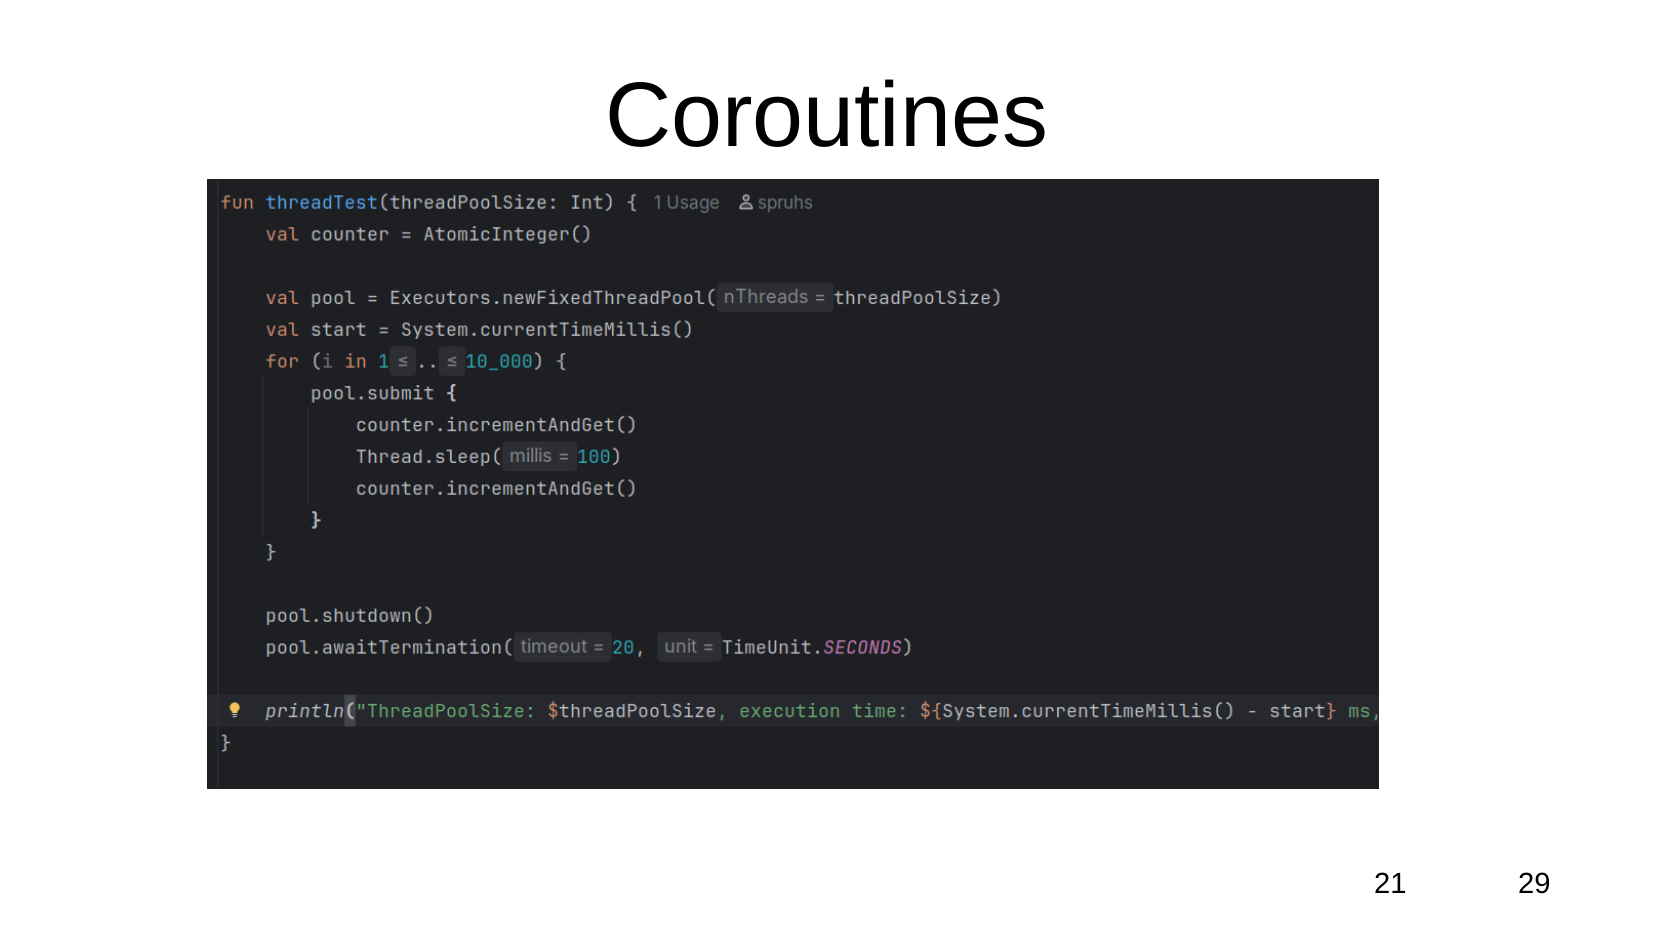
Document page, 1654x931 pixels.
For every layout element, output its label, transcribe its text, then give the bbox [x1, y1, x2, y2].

title Coroutines [82, 37, 1571, 193]
picture [207, 179, 1379, 789]
